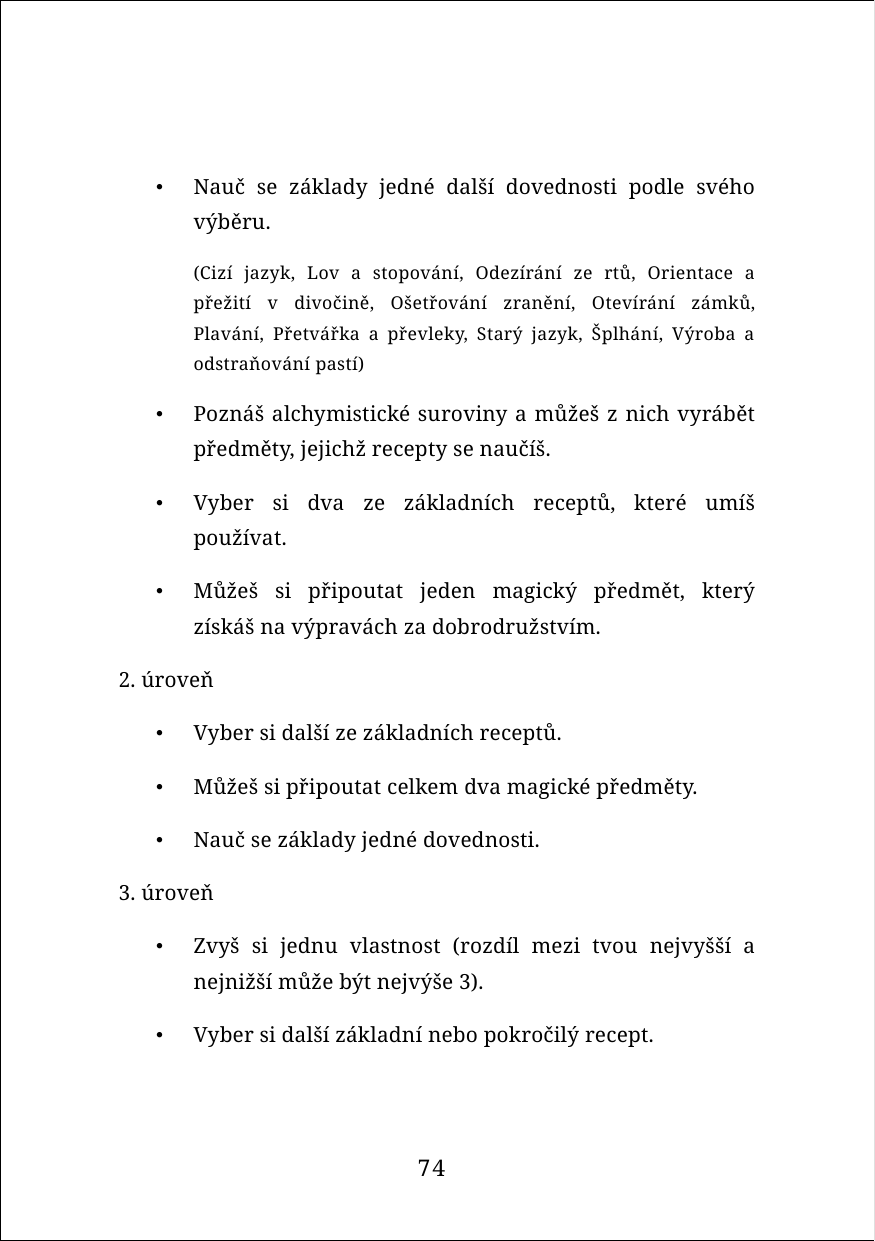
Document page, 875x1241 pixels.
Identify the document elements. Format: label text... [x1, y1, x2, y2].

list Můžeš si připoutat celkem dva magické předměty. [156, 772, 756, 800]
list Můžeš si připoutat jeden magický předmět, který získáš na výpravách za dobrodružstvím. [156, 577, 756, 641]
list (Cizí jazyk, Lov a stopování, Odezírání ze rtů, Orientace a přežití v divočině, Ošetřování zranění, Otevírání zámků, Plavání, Přetvářka a převleky, Starý jazyk, Šplhání, Výroba a odstraňování pastí) [156, 261, 756, 375]
list Nauč se základy jedné další dovednosti podle svého výběru. [156, 172, 756, 236]
list Vyber si dva ze základních receptů, které umíš používat. [156, 488, 756, 552]
text 3. úroveň [118, 878, 756, 907]
list Zvyš si jednu vlastnost (rozdíl mezi tvou nejvyšší a nejnižší může být nejvýše 3). [156, 931, 756, 995]
list Poznáš alchymistické suroviny a můžeš z nich vyrábět předměty, jejichž recepty se naučíš. [156, 399, 756, 463]
list Vyber si další základní nebo pokročilý recept. [156, 1020, 756, 1049]
text 2. úroveň [118, 665, 756, 694]
list Vyber si další ze základních receptů. [156, 718, 756, 747]
list Nauč se základy jedné dovednosti. [156, 825, 756, 853]
